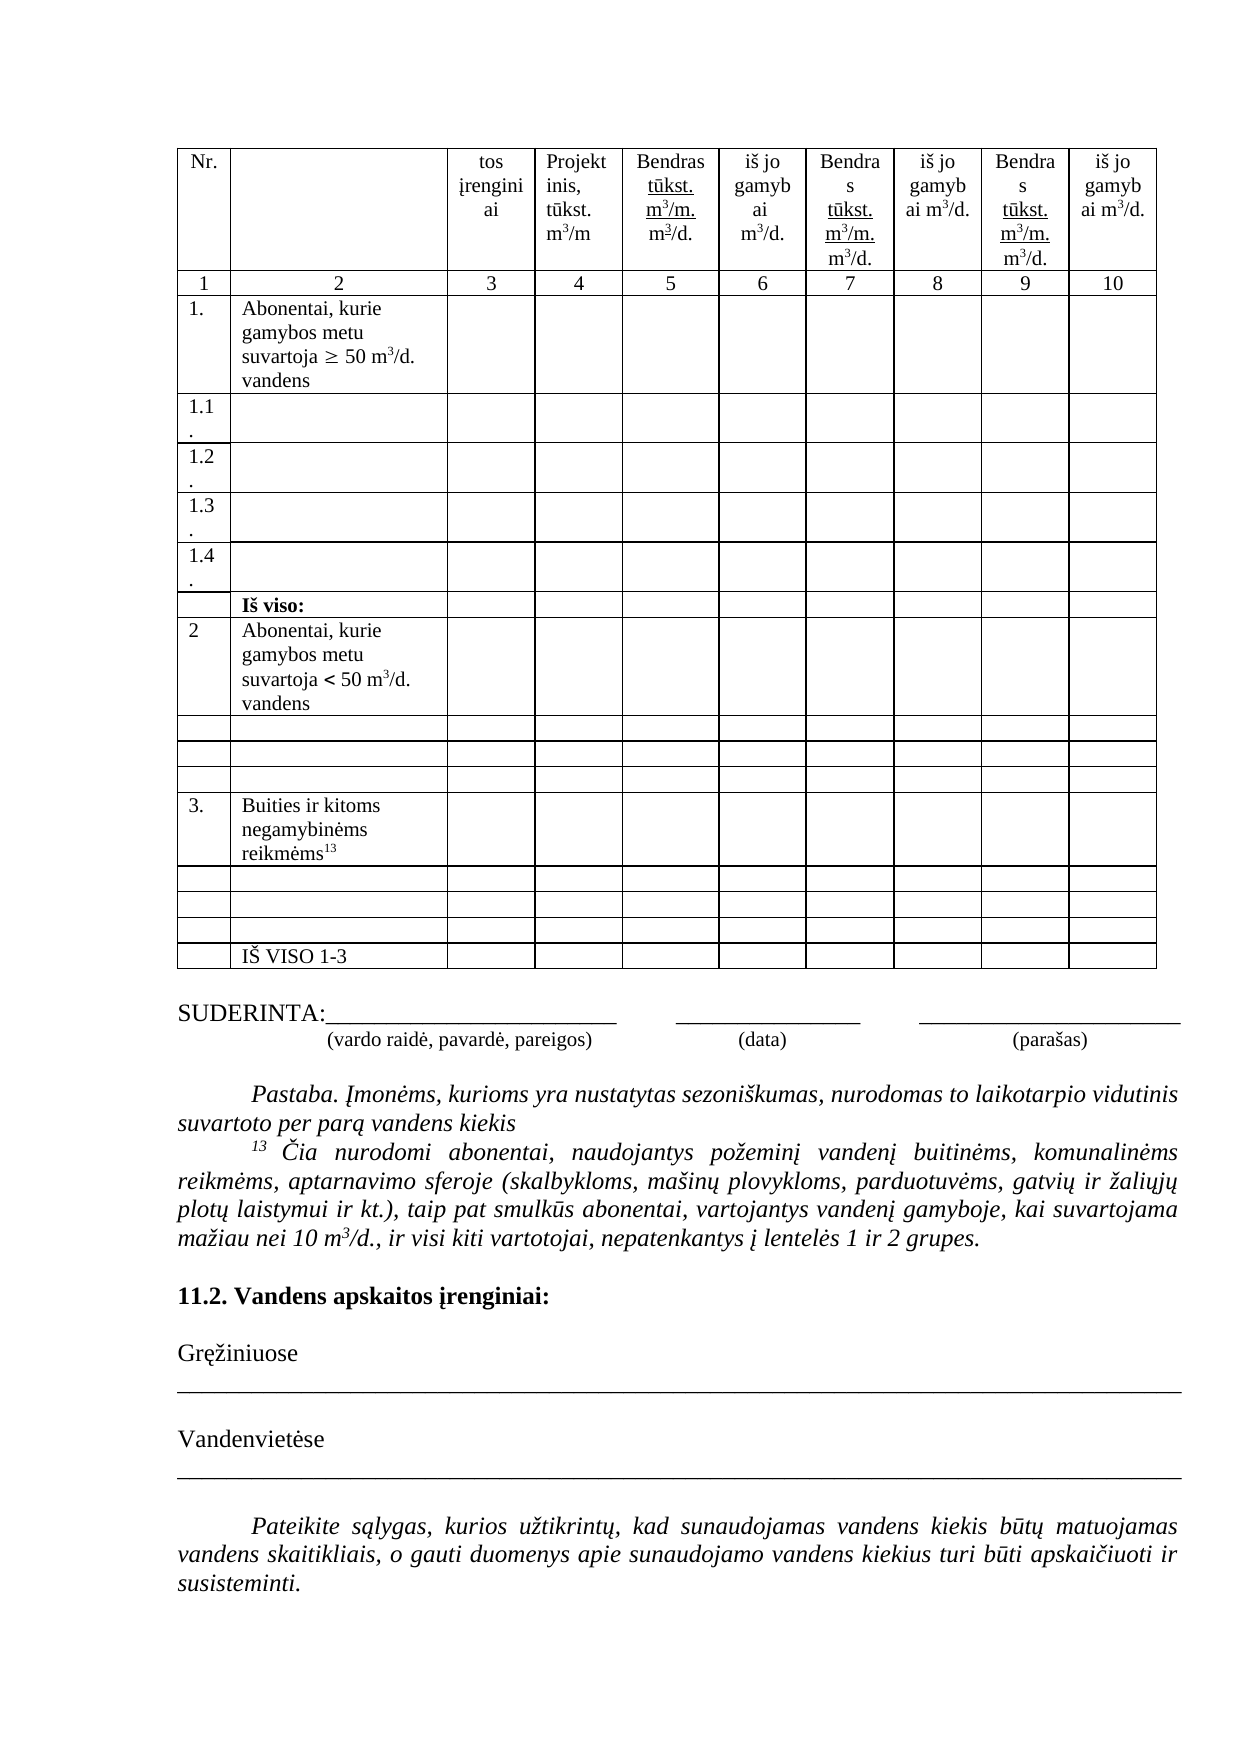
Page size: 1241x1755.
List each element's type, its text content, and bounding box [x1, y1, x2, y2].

table_cell [895, 716, 981, 740]
table_cell [1070, 493, 1156, 541]
table_cell [623, 592, 718, 617]
text 11.2. Vandens apskaitos įrenginiai: [177, 1281, 1181, 1309]
table_cell [720, 767, 805, 791]
table_cell [807, 944, 893, 968]
table_cell [982, 296, 1068, 392]
table_cell [982, 944, 1068, 968]
table_cell [536, 296, 622, 392]
table_cell 1.1. [178, 394, 230, 442]
table_cell 10 [1070, 271, 1156, 295]
table_cell Bendras tūkst. m3/m. m3/d. [623, 149, 718, 269]
table_cell [623, 742, 718, 766]
table_cell [536, 742, 622, 766]
table_cell [231, 767, 447, 791]
table_cell [1157, 766, 1181, 791]
table_cell [807, 543, 893, 591]
text Gręžiniuose [177, 1338, 1181, 1367]
table_cell [178, 918, 230, 942]
table_cell [1157, 791, 1181, 865]
table_cell [1157, 492, 1181, 541]
table_cell [1070, 918, 1156, 942]
table_cell [720, 944, 805, 968]
text Pastaba. Įmonėms, kurioms yra nustatytas sezoniškumas, nurodomas to laikotarpio vidutinis suvartoto per parą vandens kiekis [177, 1079, 1181, 1137]
table_cell [536, 767, 622, 791]
table_cell [178, 767, 230, 791]
table_cell [1070, 944, 1156, 968]
table_cell [807, 592, 893, 617]
table_cell [895, 742, 981, 766]
table_cell [231, 493, 447, 541]
table_cell [895, 296, 981, 392]
text Vandenvietėse [177, 1424, 1181, 1453]
table_cell [1157, 715, 1181, 740]
table_cell [448, 793, 534, 865]
table_cell [982, 543, 1068, 591]
table_cell iš jo gamybai m3/d. [1070, 149, 1156, 269]
table_cell [536, 944, 622, 968]
table_cell iš jo gamybai m3/d. [720, 149, 805, 269]
table_cell [982, 793, 1068, 865]
table_cell [1070, 867, 1156, 891]
table_cell [895, 443, 981, 492]
table_cell [1157, 942, 1181, 968]
table_cell [895, 767, 981, 791]
table_cell [536, 394, 622, 442]
table_cell [807, 443, 893, 492]
table_cell [807, 767, 893, 791]
table_cell [623, 892, 718, 916]
table_cell [623, 618, 718, 714]
table_cell [448, 296, 534, 392]
table_cell [536, 716, 622, 740]
table_cell [448, 716, 534, 740]
table_cell Iš viso: [231, 592, 447, 617]
table_cell [231, 918, 447, 942]
table_cell [1157, 591, 1181, 617]
table_cell [720, 618, 805, 714]
table_cell [536, 892, 622, 916]
table_cell [982, 918, 1068, 942]
table_cell [982, 592, 1068, 617]
text SUDERINTA: [177, 998, 1181, 1027]
table_cell [895, 793, 981, 865]
table_cell 4 [536, 271, 622, 295]
table_cell 9 [982, 271, 1068, 295]
table_cell [720, 443, 805, 492]
table_cell [448, 892, 534, 916]
table_cell [895, 618, 981, 714]
text Pateikite sąlygas, kurios užtikrintų, kad sunaudojamas vandens kiekis būtų matuojamas vandens skaitikliais, o gauti duomenys apie sunaudojamo vandens kiekius turi būti apskaičiuoti ir susisteminti. [177, 1511, 1181, 1597]
table_cell iš jo gamybai m3/d. [895, 149, 981, 269]
table_cell 5 [623, 271, 718, 295]
table_cell [895, 592, 981, 617]
table_cell [1157, 270, 1181, 295]
table_cell 1.3. [178, 493, 230, 541]
table_cell [623, 944, 718, 968]
table_cell [231, 742, 447, 766]
table_cell [1157, 541, 1181, 591]
table_cell [448, 867, 534, 891]
table_cell [1070, 618, 1156, 714]
table_cell [448, 443, 534, 492]
table_cell [807, 892, 893, 916]
table_cell [231, 149, 447, 269]
table_cell [623, 443, 718, 492]
table_cell [536, 918, 622, 942]
table_cell [623, 716, 718, 740]
table_cell [982, 892, 1068, 916]
table_cell [623, 867, 718, 891]
table_cell [448, 918, 534, 942]
table_cell Buities ir kitoms negamybinėms reikmėms13 [231, 793, 447, 865]
table_cell [178, 742, 230, 766]
table_cell [720, 493, 805, 541]
table_cell 1 [178, 271, 230, 295]
table_cell [1070, 742, 1156, 766]
table_cell [895, 944, 981, 968]
table_cell [178, 944, 230, 968]
table_cell [982, 618, 1068, 714]
table_cell [178, 593, 230, 617]
table_cell [1070, 394, 1156, 442]
table_cell [807, 493, 893, 541]
table_cell [807, 867, 893, 891]
table_cell [1157, 295, 1181, 392]
table_cell 2 [178, 618, 230, 714]
table_cell [623, 543, 718, 591]
table_cell [1157, 916, 1181, 942]
table_cell [1070, 543, 1156, 591]
table_cell [720, 793, 805, 865]
table_cell 7 [807, 271, 893, 295]
table_cell [536, 493, 622, 541]
table_cell [720, 918, 805, 942]
table_cell [895, 867, 981, 891]
table_cell [231, 394, 447, 442]
table_cell [448, 742, 534, 766]
table_cell Bendras tūkst. m3/m. m3/d. [807, 149, 893, 269]
table_cell 1.2. [178, 444, 230, 492]
table_cell [623, 296, 718, 392]
table_cell [1157, 442, 1181, 492]
table_cell [231, 443, 447, 492]
table_cell [1157, 740, 1181, 766]
table_cell [720, 394, 805, 442]
table_cell [895, 394, 981, 442]
table_cell [720, 716, 805, 740]
table_cell [807, 716, 893, 740]
table_cell Bendras tūkst. m3/m. m3/d. [982, 149, 1068, 269]
table_cell [1070, 892, 1156, 916]
table_cell [982, 867, 1068, 891]
text (vardo raidė, pavardė, pareigos) (data) (parašas) [177, 1027, 1181, 1051]
table_cell [807, 793, 893, 865]
table_cell 6 [720, 271, 805, 295]
table_cell [231, 716, 447, 740]
table_cell [536, 793, 622, 865]
table_cell 3 [448, 271, 534, 295]
table_cell [623, 793, 718, 865]
table_cell [623, 493, 718, 541]
table_cell [807, 296, 893, 392]
table_cell [623, 918, 718, 942]
table_cell [982, 443, 1068, 492]
text 13 Čia nurodomi abonentai, naudojantys požeminį vandenį buitinėms, komunalinėms reikmėms, aptarnavimo sferoje (skalbykloms, mašinų plovykloms, parduotuvėms, gatvių ir žaliųjų plotų laistymui ir kt.), taip pat smulkūs abonentai, vartojantys vandenį gamyboje, kai suvartojama mažiau nei 10 m3/d., ir visi kiti vartotojai, nepatenkantys į lentelės 1 ir 2 grupes. [177, 1137, 1181, 1252]
table_cell [895, 493, 981, 541]
table_cell [448, 394, 534, 442]
table_cell [448, 767, 534, 791]
table_cell [1157, 617, 1181, 714]
table_cell [895, 892, 981, 916]
table_cell [720, 543, 805, 591]
table_cell 2 [231, 271, 447, 295]
table_cell [982, 493, 1068, 541]
table_cell [623, 394, 718, 442]
table_cell [231, 892, 447, 916]
table_cell [231, 867, 447, 891]
table_cell [1157, 891, 1181, 916]
table_cell [982, 767, 1068, 791]
table_cell Nr. [178, 149, 230, 269]
table_cell [982, 742, 1068, 766]
table_cell [807, 742, 893, 766]
table_cell 3. [178, 793, 230, 865]
table_cell [1070, 592, 1156, 617]
table_cell Abonentai, kurie gamybos metu suvartoja  50 m3/d. vandens [231, 618, 447, 714]
table_cell [1070, 793, 1156, 865]
table_cell Projektinis, tūkst. m3/m [536, 149, 622, 269]
table_cell Abonentai, kurie gamybos metu suvartoja  50 m3/d. vandens [231, 296, 447, 392]
table_cell [1157, 148, 1181, 269]
table_cell [448, 944, 534, 968]
table_cell [982, 716, 1068, 740]
table_cell [720, 592, 805, 617]
table_cell [807, 918, 893, 942]
table_cell 8 [895, 271, 981, 295]
table_cell [536, 618, 622, 714]
table_cell [720, 742, 805, 766]
table_cell [1070, 767, 1156, 791]
table_cell [1157, 865, 1181, 891]
table_cell [536, 443, 622, 492]
table_cell [1070, 716, 1156, 740]
table_cell IŠ VISO 1-3 [231, 944, 447, 968]
table_cell [1070, 443, 1156, 492]
table_cell 1.4. [178, 543, 230, 591]
table_cell [895, 543, 981, 591]
table_cell [536, 592, 622, 617]
table_cell [720, 296, 805, 392]
table_cell 1. [178, 296, 230, 392]
table_cell [623, 767, 718, 791]
table_cell [448, 618, 534, 714]
table_cell [807, 618, 893, 714]
table_cell [448, 592, 534, 617]
table_cell [895, 918, 981, 942]
table_cell [720, 867, 805, 891]
table_cell [536, 867, 622, 891]
table_cell [1157, 393, 1181, 442]
table_cell [448, 493, 534, 541]
table_cell [178, 867, 230, 891]
table_cell [807, 394, 893, 442]
table_cell tos įrenginiai [448, 149, 534, 269]
table_cell [982, 394, 1068, 442]
table_cell [448, 543, 534, 591]
table_cell [231, 543, 447, 591]
table_cell [720, 892, 805, 916]
table_cell [536, 543, 622, 591]
table_cell [178, 892, 230, 916]
table_cell [1070, 296, 1156, 392]
table_cell [178, 716, 230, 740]
